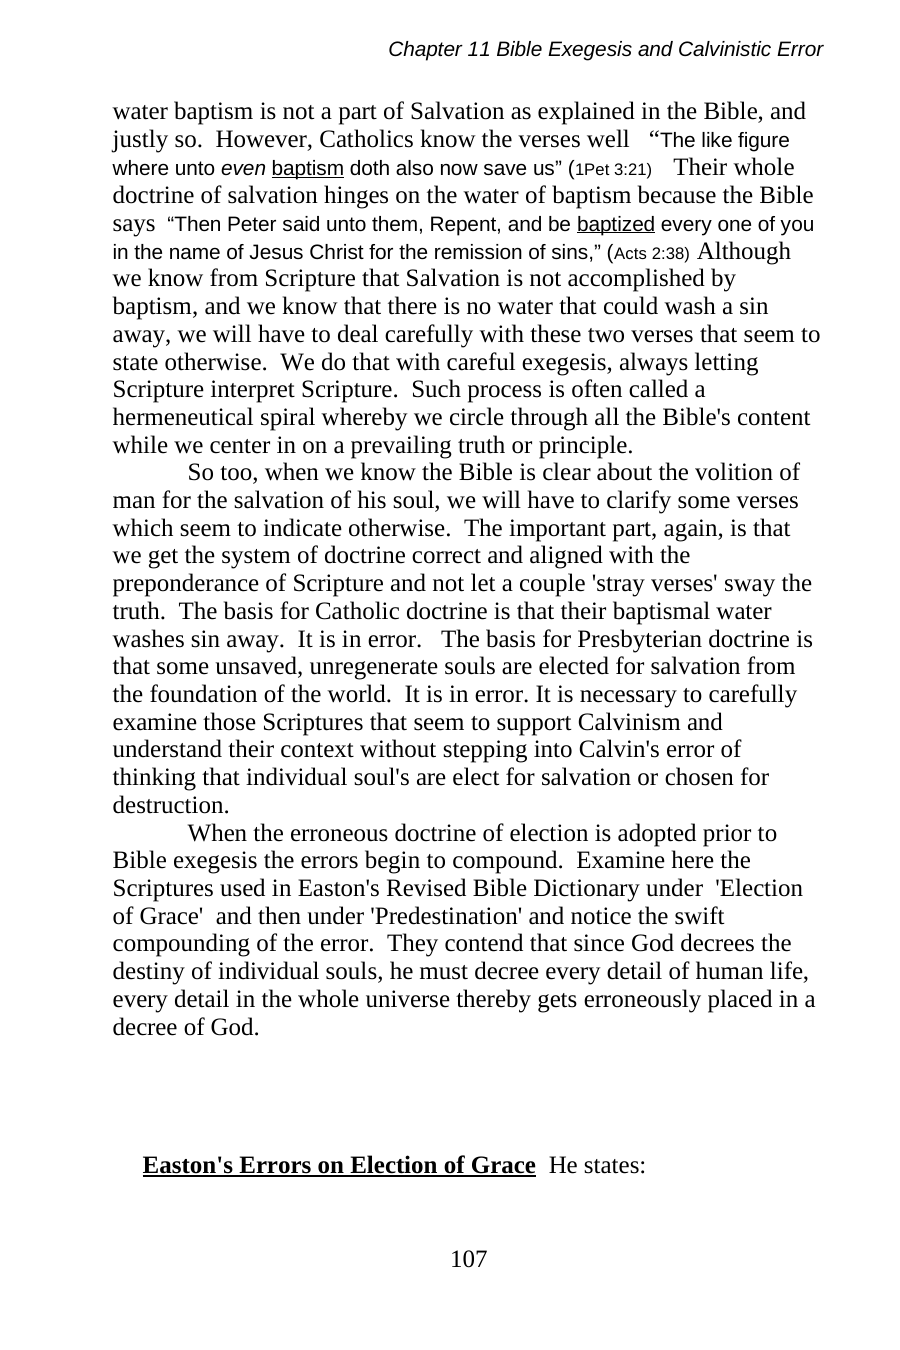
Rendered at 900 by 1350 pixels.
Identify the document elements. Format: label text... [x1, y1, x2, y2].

text Easton's Errors on Election of Grace He states: [142, 1151, 795, 1179]
text water baptism is not a part of Salvation as explained in the Bible, and justly so. However, Catholics know the verses well “The like figure where unto even baptism doth also now save us” (1Pet 3:21) Their whole doctrine of salvation hinges on the water of baptism because the Bible says “Then Peter said unto them, Repent, and be baptized every one of you in the name of Jesus Christ for the remission of sins,” (Acts 2:38) Although we know from Scripture that Salvation is not accomplished by baptism, and we know that there is no water that could wash a sin away, we will have to deal carefully with these two verses that seem to state otherwise. We do that with careful exegesis, always letting Scripture interpret Scripture. Such process is often called a hermeneutical spiral whereby we circle through all the Bible's content while we center in on a prevailing truth or principle. [112, 97, 825, 458]
text When the erroneous doctrine of election is adopted prior to Bible exegesis the errors begin to compound. Examine here the Scriptures used in Easton's Revised Bible Dictionary under 'Election of Grace' and then under 'Predestination' and notice the swift compounding of the error. They contend that since God decrees the destiny of individual souls, he must decree every detail of human life, every detail in the whole universe thereby gets erroneously placed in a decree of God. [112, 819, 825, 1040]
text So too, when we know the Bible is clear about the volition of man for the salvation of his soul, we will have to clarify some verses which seem to indicate otherwise. The important part, again, is that we get the system of doctrine correct and aligned with the preponderance of Scripture and not let a couple 'stray verses' sway the truth. The basis for Catholic doctrine is that their baptismal water washes sin away. It is in error. The basis for Presbyterian doctrine is that some unsaved, unregenerate souls are elected for salvation from the foundation of the world. It is in error. It is necessary to carefully examine those Scriptures that seem to support Calvinism and understand their context without stepping into Calvin's error of thinking that individual soul's are elect for salvation or chosen for destruction. [112, 458, 825, 819]
